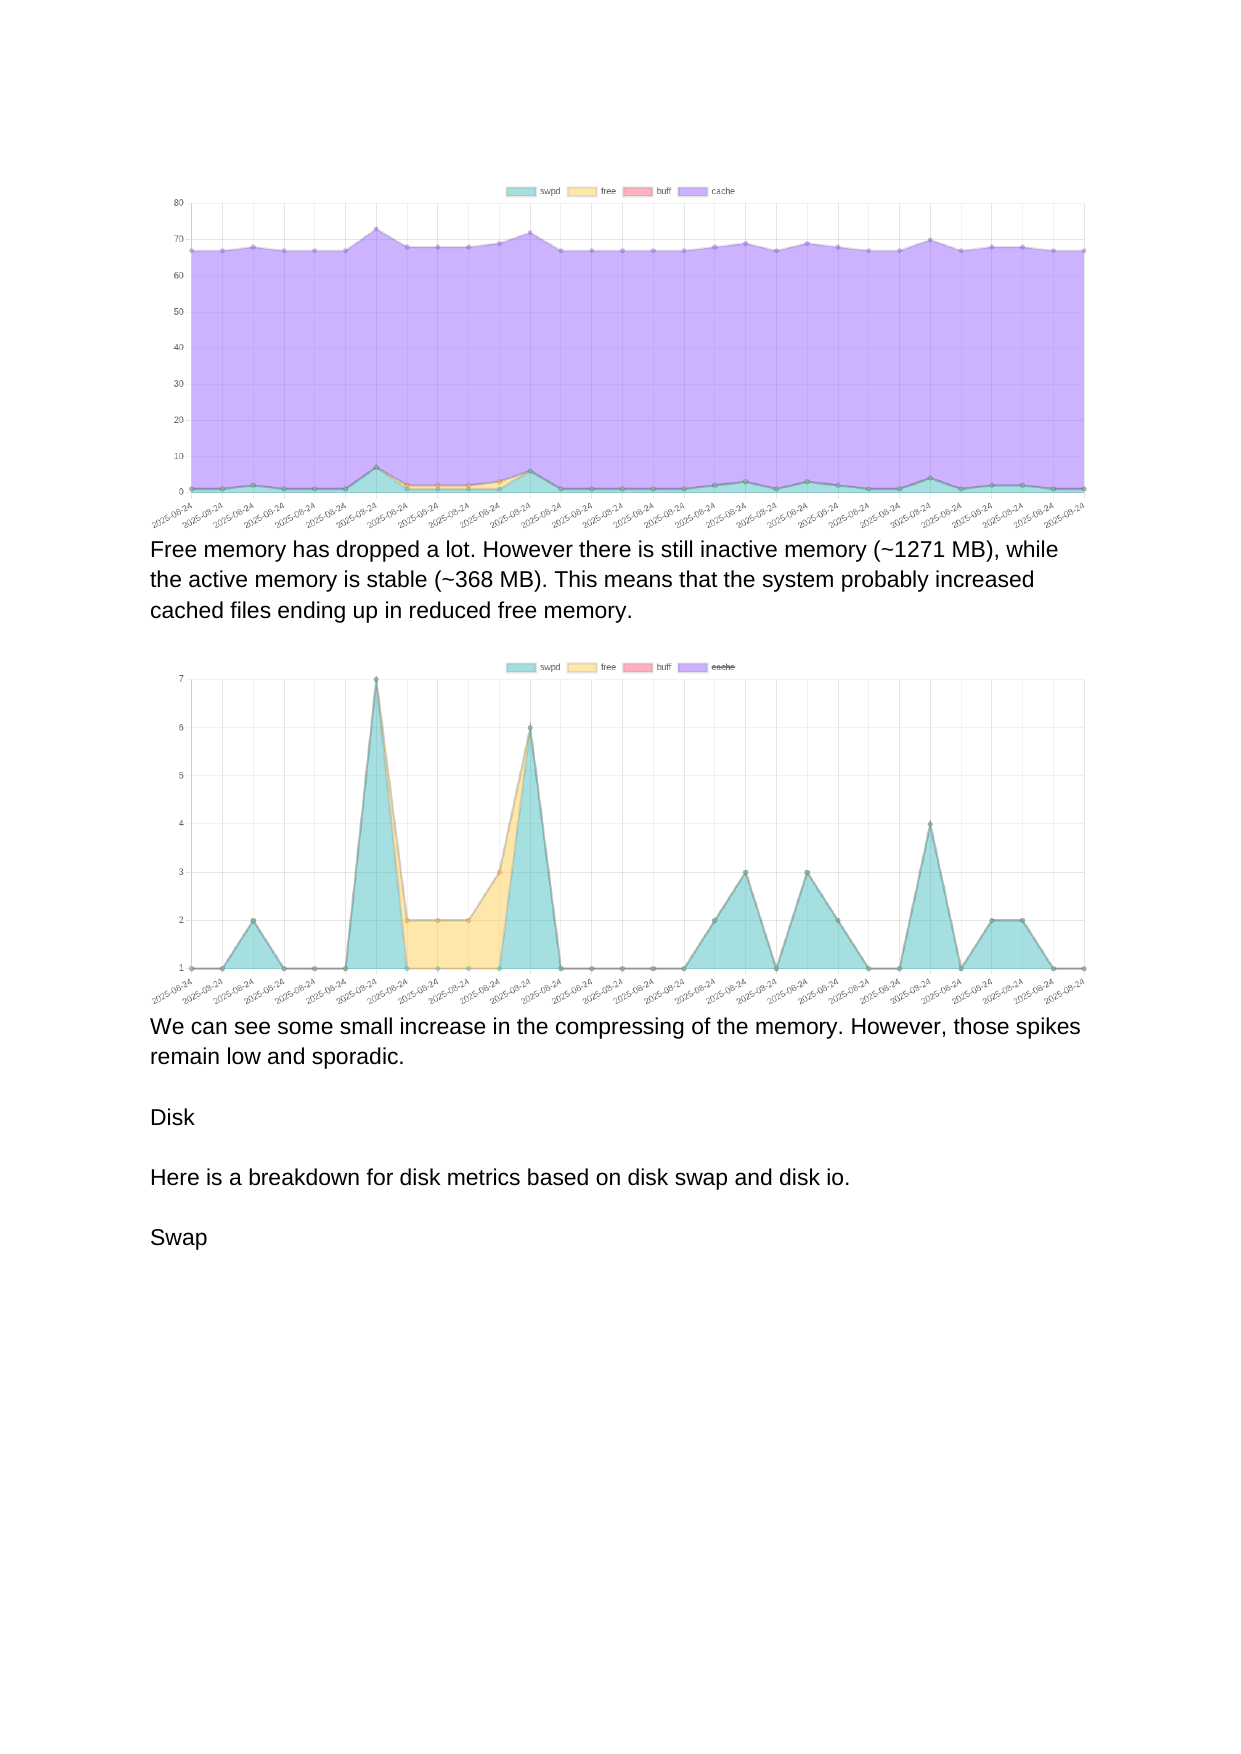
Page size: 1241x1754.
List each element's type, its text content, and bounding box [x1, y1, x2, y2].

text Swap [150, 1224, 1090, 1251]
text Here is a breakdown for disk metrics based on disk swap and disk io. [150, 1164, 1090, 1190]
picture [150, 180, 1091, 533]
text Disk [150, 1103, 1090, 1130]
text Free memory has dropped a lot. However there is still inactive memory (~1271 MB), while the active memory is stable (~368 MB). This means that the system probably increased cached files ending up in reduced free memory. [150, 536, 1090, 623]
picture [150, 657, 1091, 1009]
text We can see some small increase in the compressing of the memory. However, those spikes remain low and sporadic. [150, 1013, 1090, 1069]
